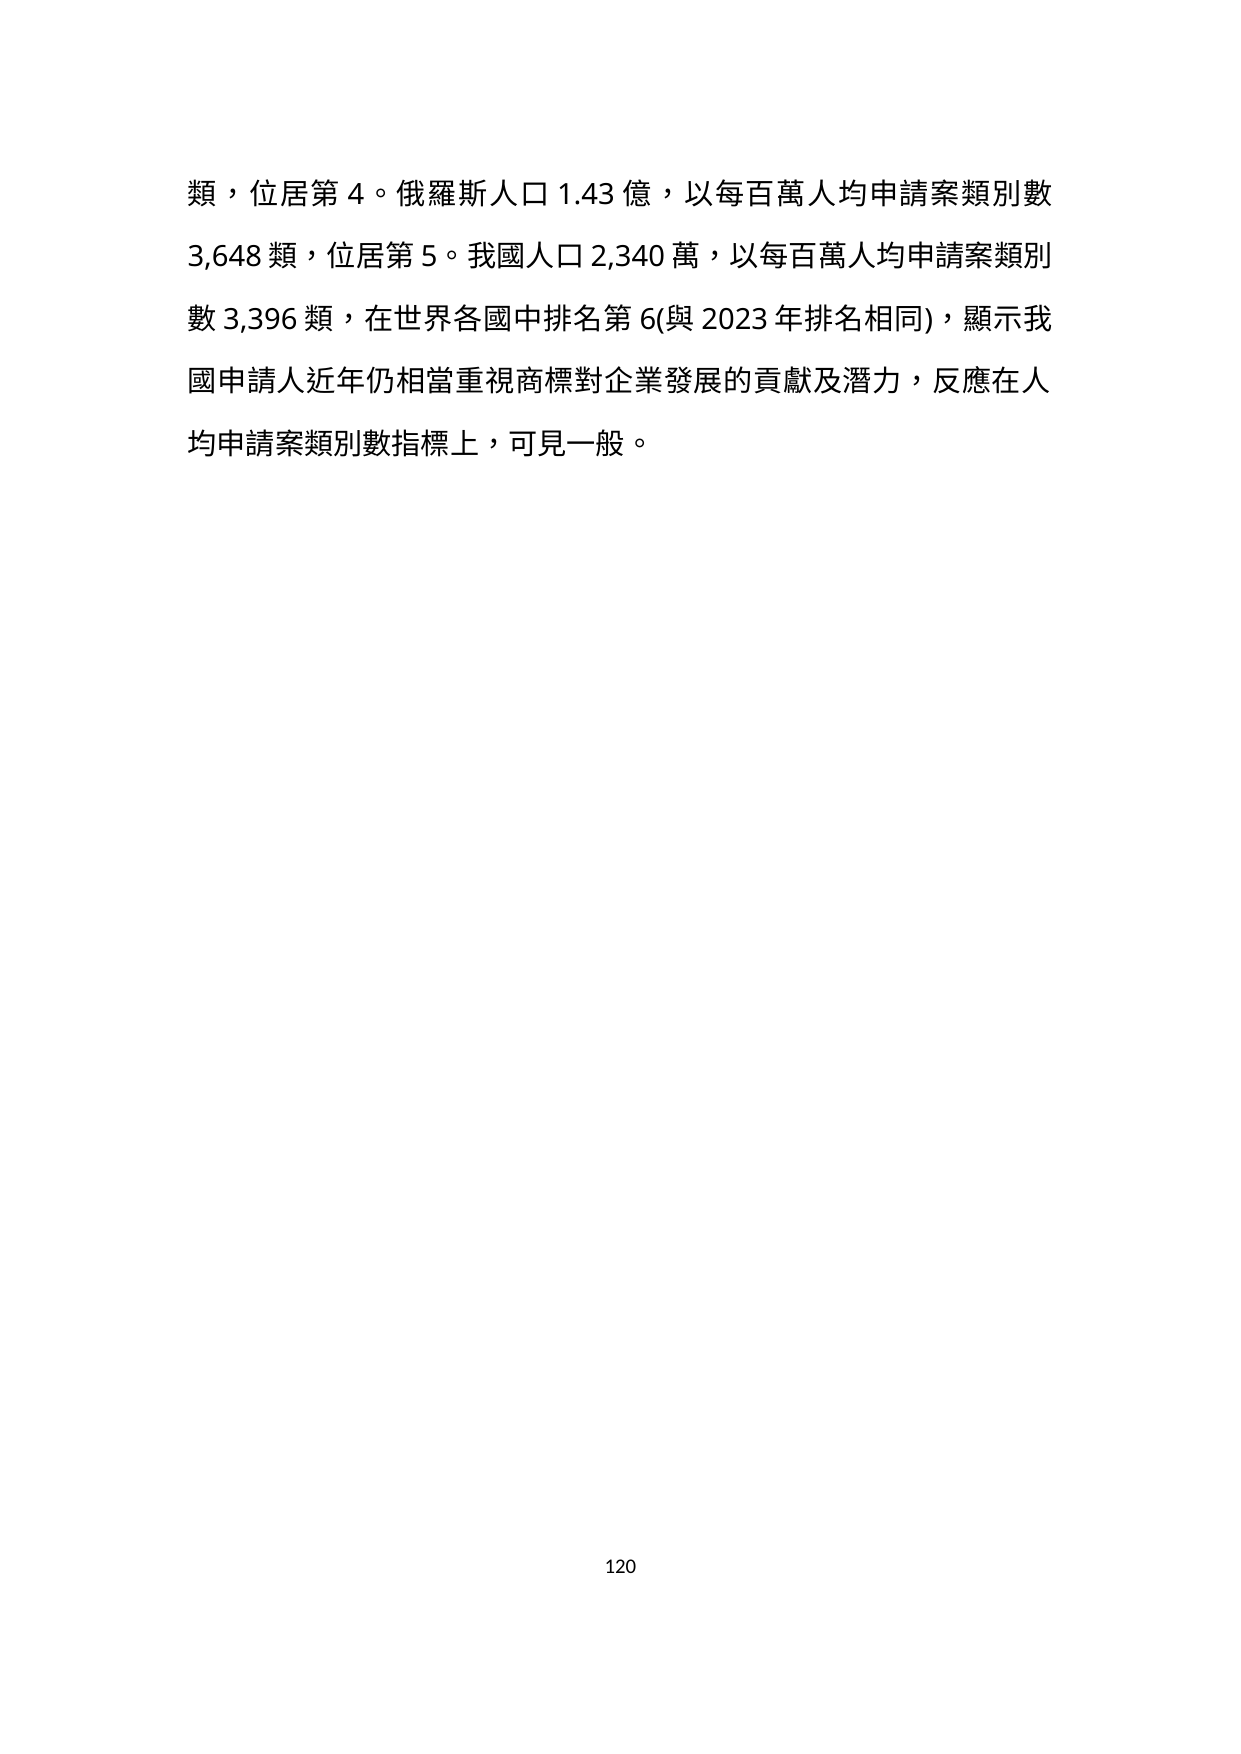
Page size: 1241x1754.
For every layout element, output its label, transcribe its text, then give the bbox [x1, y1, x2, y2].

text 類，位居第4。俄羅斯人口1.43億，以每百萬人均申請案類別數3,648類，位居第5。我國人口2,340萬，以每百萬人均申請案類別數3,396類，在世界各國中排名第6(與2023年排名相同)，顯示我國申請人近年仍相當重視商標對企業發展的貢獻及潛力，反應在人均申請案類別數指標上，可見一般。 [187, 150, 1053, 462]
